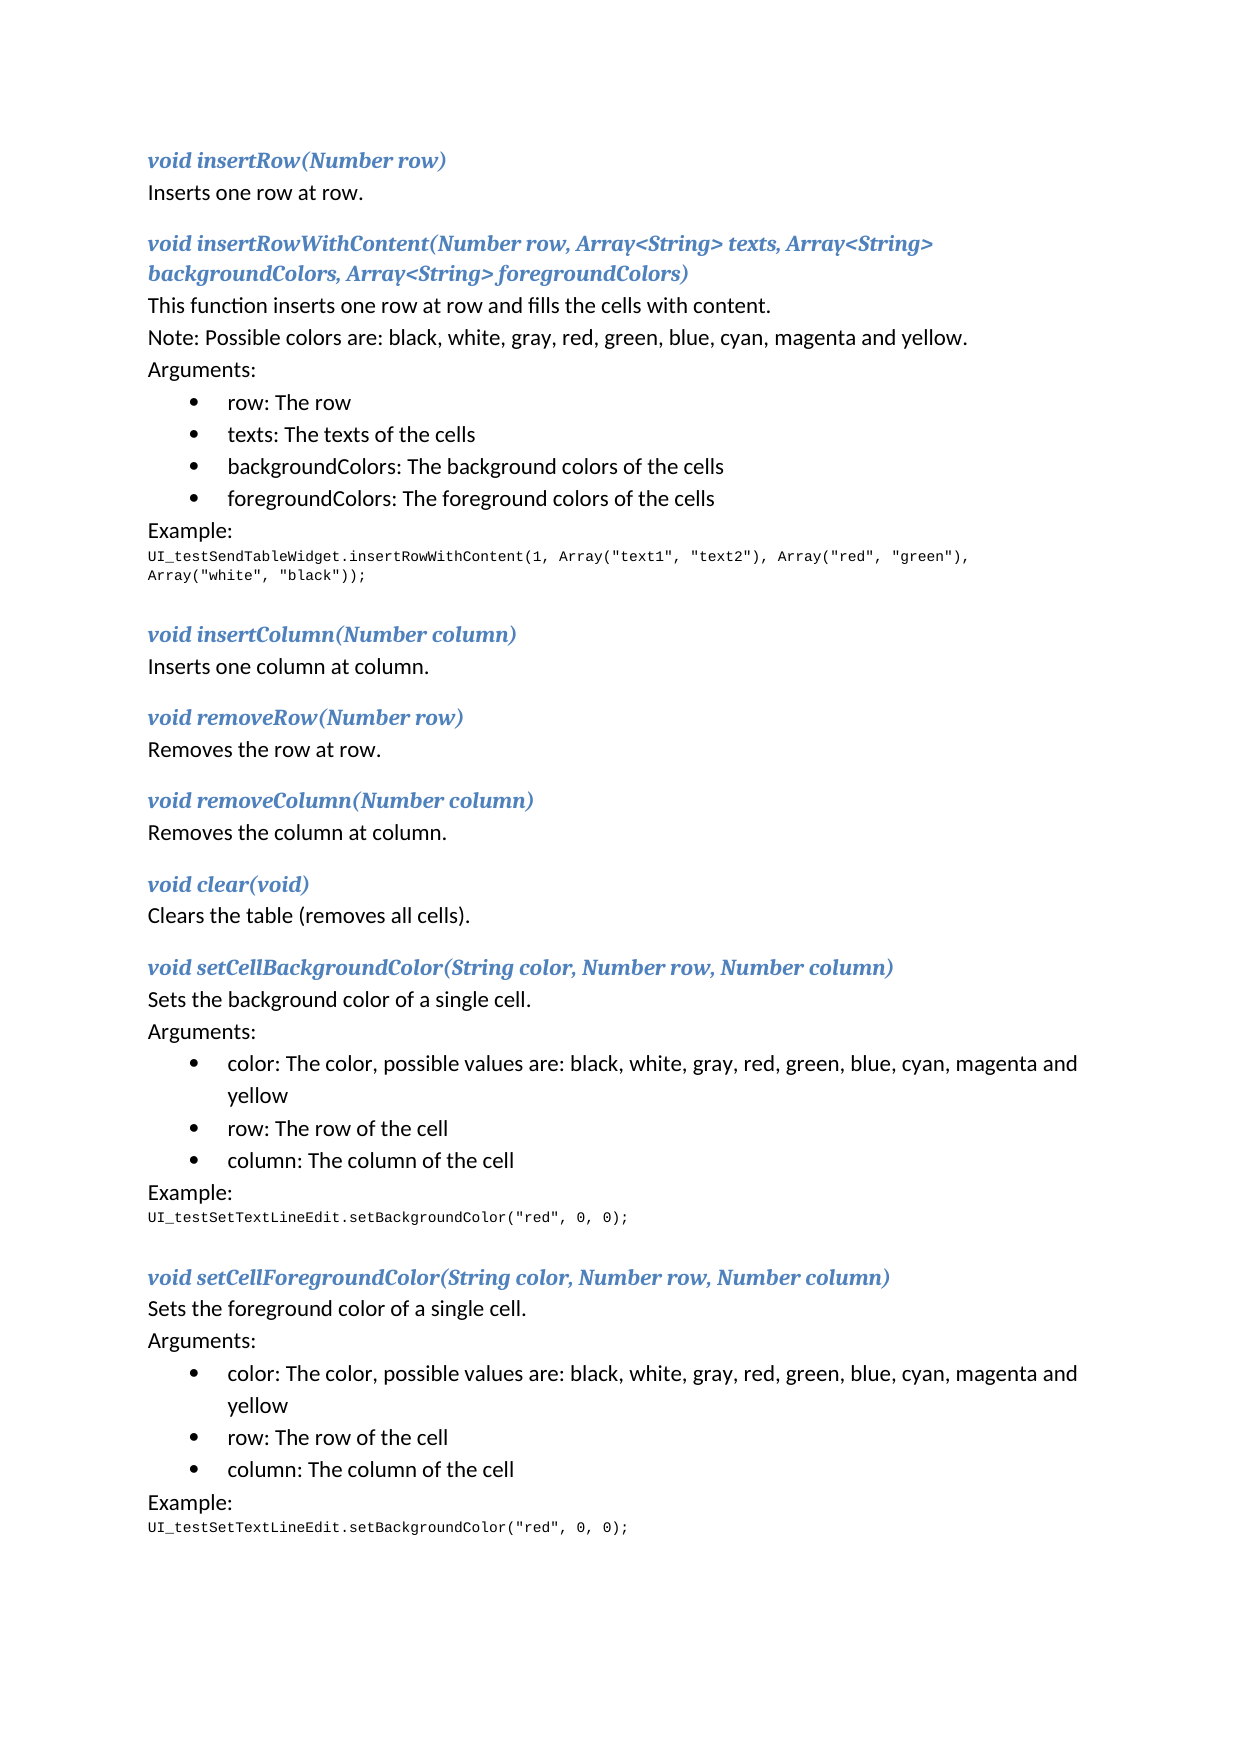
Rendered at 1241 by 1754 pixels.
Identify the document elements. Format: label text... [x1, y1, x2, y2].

text UI_testSetTextLineEdit.setBackgroundColor("red", 0, 0); [148, 1520, 1093, 1536]
text Inserts one column at column. [148, 652, 1093, 680]
list column: The column of the cell [190, 1455, 1093, 1483]
list backgroundColors: The background colors of the cells [190, 452, 1093, 480]
text Sets the foreground color of a single cell. [148, 1294, 1093, 1322]
list row: The row of the cell [190, 1114, 1093, 1142]
text Example: [148, 517, 1093, 544]
list row: The row of the cell [190, 1423, 1093, 1451]
subtitle void removeRow(Number row) [148, 705, 1093, 731]
list color: The color, possible values are: black, white, gray, red, green, blue, cyan, magenta and yellow [190, 1049, 1093, 1109]
text This function inserts one row at row and fills the cells with content. [148, 291, 1093, 319]
subtitle void insertRowWithContent(Number row, Array<String> texts, Array<String> backgroundColors, Array<String> foregroundColors) [148, 231, 1093, 287]
text Clears the table (removes all cells). [148, 902, 1093, 930]
subtitle void removeColumn(Number column) [148, 788, 1093, 814]
text UI_testSetTextLineEdit.setBackgroundColor("red", 0, 0); [148, 1210, 1093, 1227]
subtitle void setCellForegroundColor(String color, Number row, Number column) [148, 1264, 1093, 1291]
text Note: Possible colors are: black, white, gray, red, green, blue, cyan, magenta and yellow. [148, 323, 1093, 351]
list texts: The texts of the cells [190, 420, 1093, 448]
list color: The color, possible values are: black, white, gray, red, green, blue, cyan, magenta and yellow [190, 1359, 1093, 1419]
text Removes the row at row. [148, 735, 1093, 763]
text Example: [148, 1488, 1093, 1516]
list column: The column of the cell [190, 1146, 1093, 1174]
text Arguments: [148, 1327, 1093, 1355]
text Arguments: [148, 1017, 1093, 1045]
subtitle void insertRow(Number row) [148, 148, 1093, 174]
list foregroundColors: The foreground colors of the cells [190, 484, 1093, 512]
text Sets the background color of a single cell. [148, 985, 1093, 1013]
text Example: [148, 1178, 1093, 1206]
text Arguments: [148, 356, 1093, 384]
text Removes the column at column. [148, 818, 1093, 846]
text Inserts one row at row. [148, 178, 1093, 206]
subtitle void setCellBackgroundColor(String color, Number row, Number column) [148, 955, 1093, 981]
subtitle void clear(void) [148, 871, 1093, 898]
list row: The row [190, 388, 1093, 416]
text UI_testSendTableWidget.insertRowWithContent(1, Array("text1", "text2"), Array("red", "green"), Array("white", "black")); [148, 549, 1093, 584]
subtitle void insertColumn(Number column) [148, 622, 1093, 648]
